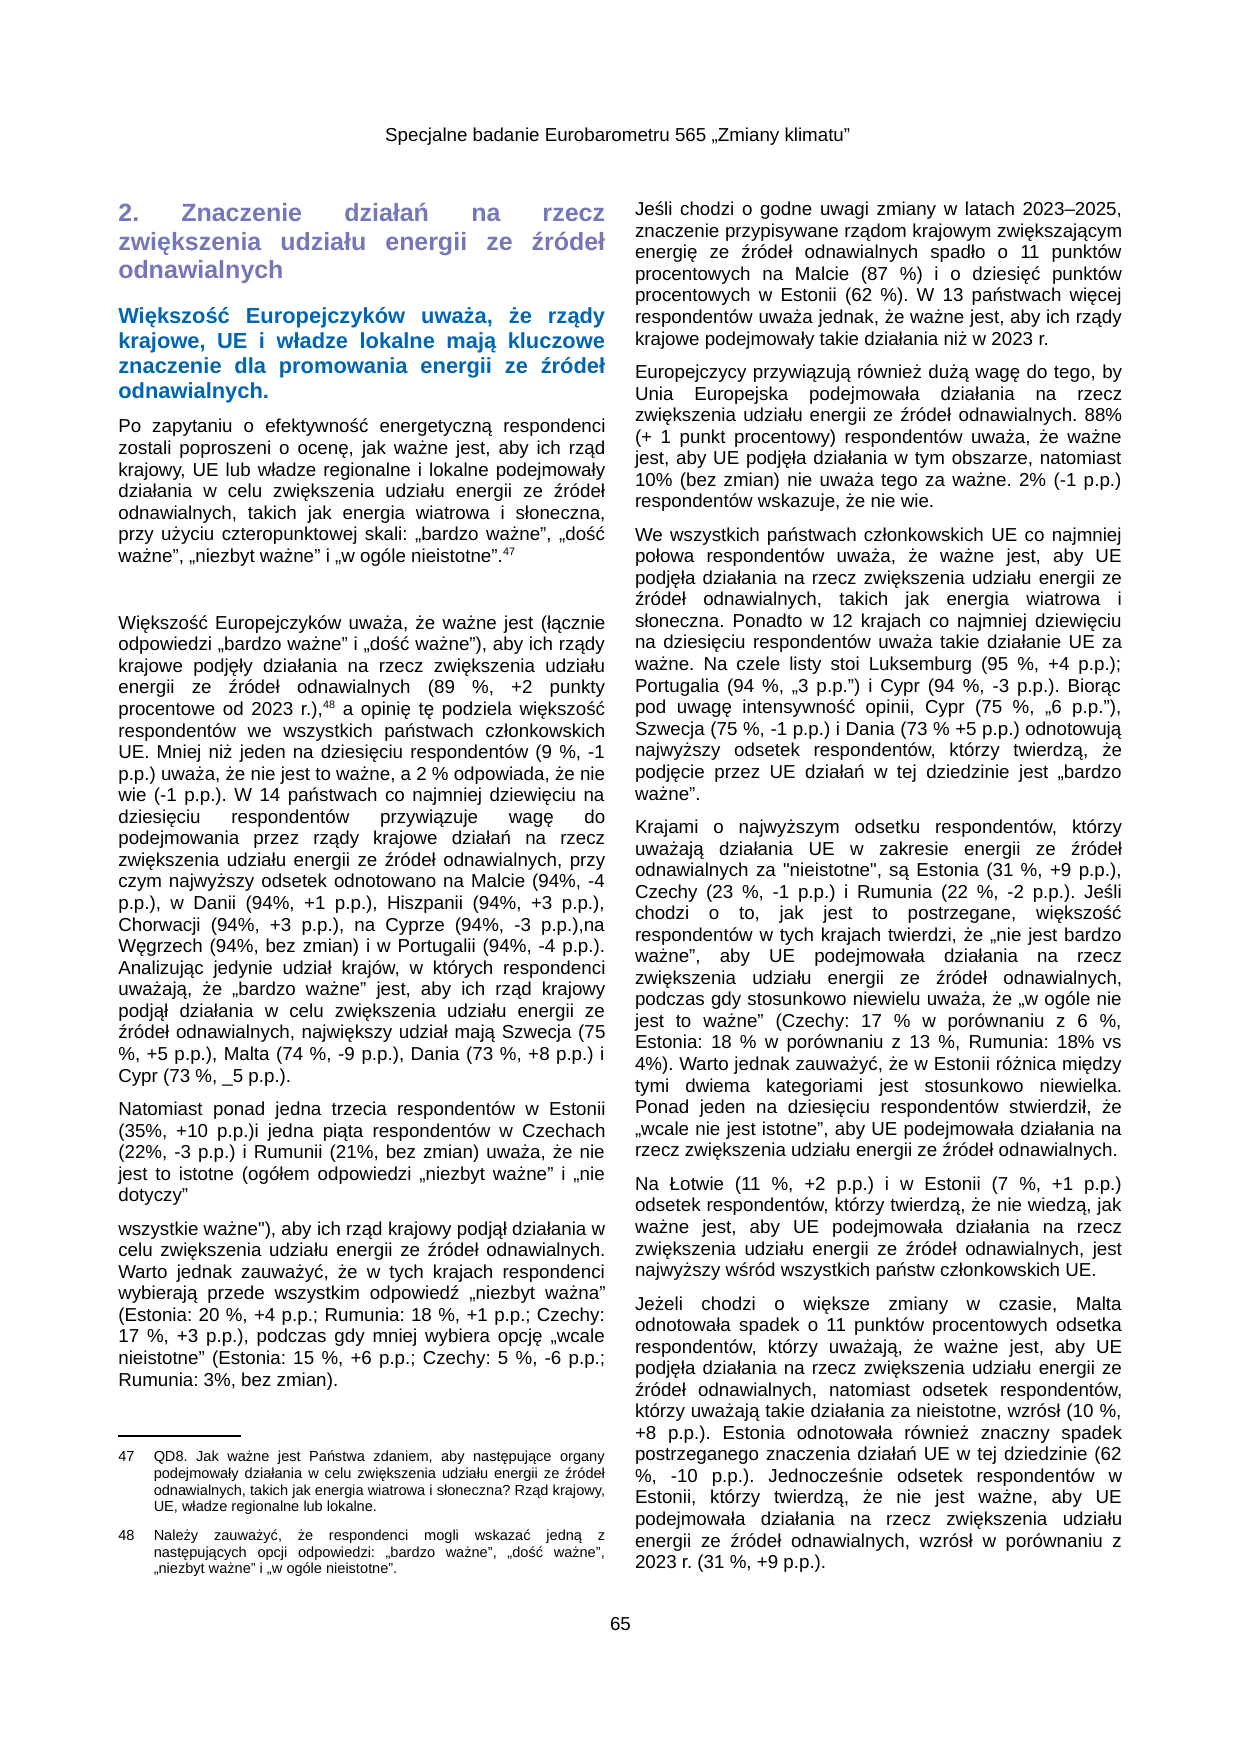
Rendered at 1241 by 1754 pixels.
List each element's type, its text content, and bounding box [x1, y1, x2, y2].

text Europejczycy przywiązują również dużą wagę do tego, by Unia Europejska podejmowała działania na rzecz zwiększenia udziału energii ze źródeł odnawialnych. 88% (+ 1 punkt procentowy) respondentów uważa, że ważne jest, aby UE podjęła działania w tym obszarze, natomiast 10% (bez zmian) nie uważa tego za ważne. 2% (-1 p.p.) respondentów wskazuje, że nie wie. [635, 361, 1122, 512]
text Większość Europejczyków uważa, że rządy krajowe, UE i władze lokalne mają kluczowe znaczenie dla promowania energii ze źródeł odnawialnych. [118, 303, 605, 403]
text wszystkie ważne"), aby ich rząd krajowy podjął działania w celu zwiększenia udziału energii ze źródeł odnawialnych. Warto jednak zauważyć, że w tych krajach respondenci wybierają przede wszystkim odpowiedź „niezbyt ważna” (Estonia: 20 %, +4 p.p.; Rumunia: 18 %, +1 p.p.; Czechy: 17 %, +3 p.p.), podczas gdy mniej wybiera opcję „wcale nieistotne” (Estonia: 15 %, +6 p.p.; Czechy: 5 %, -6 p.p.; Rumunia: 3%, bez zmian). [118, 1217, 605, 1390]
subtitle 2. Znaczenie działań na rzecz zwiększenia udziału energii ze źródeł odnawialnych [118, 198, 605, 284]
text We wszystkich państwach członkowskich UE co najmniej połowa respondentów uważa, że ważne jest, aby UE podjęła działania na rzecz zwiększenia udziału energii ze źródeł odnawialnych, takich jak energia wiatrowa i słoneczna. Ponadto w 12 krajach co najmniej dziewięciu na dziesięciu respondentów uważa takie działanie UE za ważne. Na czele listy stoi Luksemburg (95 %, +4 p.p.); Portugalia (94 %, „3 p.p.”) i Cypr (94 %, -3 p.p.). Biorąc pod uwagę intensywność opinii, Cypr (75 %, „6 p.p.”), Szwecja (75 %, -1 p.p.) i Dania (73 % +5 p.p.) odnotowują najwyższy odsetek respondentów, którzy twierdzą, że podjęcie przez UE działań w tej dziedzinie jest „bardzo ważne”. [635, 523, 1122, 804]
text Na Łotwie (11 %, +2 p.p.) i w Estonii (7 %, +1 p.p.) odsetek respondentów, którzy twierdzą, że nie wiedzą, jak ważne jest, aby UE podejmowała działania na rzecz zwiększenia udziału energii ze źródeł odnawialnych, jest najwyższy wśród wszystkich państw członkowskich UE. [635, 1173, 1122, 1280]
text Jeśli chodzi o godne uwagi zmiany w latach 2023–2025, znaczenie przypisywane rządom krajowym zwiększającym energię ze źródeł odnawialnych spadło o 11 punktów procentowych na Malcie (87 %) i o dziesięć punktów procentowych w Estonii (62 %). W 13 państwach więcej respondentów uważa jednak, że ważne jest, aby ich rządy krajowe podejmowały takie działania niż w 2023 r. [635, 198, 1122, 349]
text Po zapytaniu o efektywność energetyczną respondenci zostali poproszeni o ocenę, jak ważne jest, aby ich rząd krajowy, UE lub władze regionalne i lokalne podejmowały działania w celu zwiększenia udziału energii ze źródeł odnawialnych, takich jak energia wiatrowa i słoneczna, przy użyciu czteropunktowej skali: „bardzo ważne”, „dość ważne”, „niezbyt ważne” i „w ogóle nieistotne”. [118, 415, 605, 566]
text Należy zauważyć, że respondenci mogli wskazać jedną z następujących opcji odpowiedzi: „bardzo ważne”, „dość ważne”, „niezbyt ważne” i „w ogóle nieistotne”. [118, 1527, 605, 1577]
text Większość Europejczyków uważa, że ważne jest (łącznie odpowiedzi „bardzo ważne” i „dość ważne”), aby ich rządy krajowe podjęły działania na rzecz zwiększenia udziału energii ze źródeł odnawialnych (89 %, +2 punkty procentowe od 2023 r.), a opinię tę podziela większość respondentów we wszystkich państwach członkowskich UE. Mniej niż jeden na dziesięciu respondentów (9 %, -1 p.p.) uważa, że nie jest to ważne, a 2 % odpowiada, że nie wie (-1 p.p.). W 14 państwach co najmniej dziewięciu na dziesięciu respondentów przywiązuje wagę do podejmowania przez rządy krajowe działań na rzecz zwiększenia udziału energii ze źródeł odnawialnych, przy czym najwyższy odsetek odnotowano na Malcie (94%, -4 p.p.), w Danii (94%, +1 p.p.), Hiszpanii (94%, +3 p.p.), Chorwacji (94%, +3 p.p.), na Cyprze (94%, -3 p.p.),na Węgrzech (94%, bez zmian) i w Portugalii (94%, -4 p.p.). Analizując jedynie udział krajów, w których respondenci uważają, że „bardzo ważne” jest, aby ich rząd krajowy podjął działania w celu zwiększenia udziału energii ze źródeł odnawialnych, największy udział mają Szwecja (75 %, +5 p.p.), Malta (74 %, -9 p.p.), Dania (73 %, +8 p.p.) i Cypr (73 %, _5 p.p.). [118, 612, 605, 1086]
text Jeżeli chodzi o większe zmiany w czasie, Malta odnotowała spadek o 11 punktów procentowych odsetka respondentów, którzy uważają, że ważne jest, aby UE podjęła działania na rzecz zwiększenia udziału energii ze źródeł odnawialnych, natomiast odsetek respondentów, którzy uważają takie działania za nieistotne, wzrósł (10 %, +8 p.p.). Estonia odnotowała również znaczny spadek postrzeganego znaczenia działań UE w tej dziedzinie (62 %, -10 p.p.). Jednocześnie odsetek respondentów w Estonii, którzy twierdzą, że nie jest ważne, aby UE podejmowała działania na rzecz zwiększenia udziału energii ze źródeł odnawialnych, wzrósł w porównaniu z 2023 r. (31 %, +9 p.p.). [635, 1292, 1122, 1573]
text Krajami o najwyższym odsetku respondentów, którzy uważają działania UE w zakresie energii ze źródeł odnawialnych za "nieistotne", są Estonia (31 %, +9 p.p.), Czechy (23 %, -1 p.p.) i Rumunia (22 %, -2 p.p.). Jeśli chodzi o to, jak jest to postrzegane, większość respondentów w tych krajach twierdzi, że „nie jest bardzo ważne”, aby UE podejmowała działania na rzecz zwiększenia udziału energii ze źródeł odnawialnych, podczas gdy stosunkowo niewielu uważa, że „w ogóle nie jest to ważne” (Czechy: 17 % w porównaniu z 6 %, Estonia: 18 % w porównaniu z 13 %, Rumunia: 18% vs 4%). Warto jednak zauważyć, że w Estonii różnica między tymi dwiema kategoriami jest stosunkowo niewielka. Ponad jeden na dziesięciu respondentów stwierdził, że „wcale nie jest istotne”, aby UE podejmowała działania na rzecz zwiększenia udziału energii ze źródeł odnawialnych. [635, 816, 1122, 1161]
text QD8. Jak ważne jest Państwa zdaniem, aby następujące organy podejmowały działania w celu zwiększenia udziału energii ze źródeł odnawialnych, takich jak energia wiatrowa i słoneczna? Rząd krajowy, UE, władze regionalne lub lokalne. [118, 1448, 605, 1515]
text Natomiast ponad jedna trzecia respondentów w Estonii (35%, +10 p.p.)i jedna piąta respondentów w Czechach (22%, -3 p.p.) i Rumunii (21%, bez zmian) uważa, że nie jest to istotne (ogółem odpowiedzi „niezbyt ważne” i „nie dotyczy” [118, 1098, 605, 1206]
